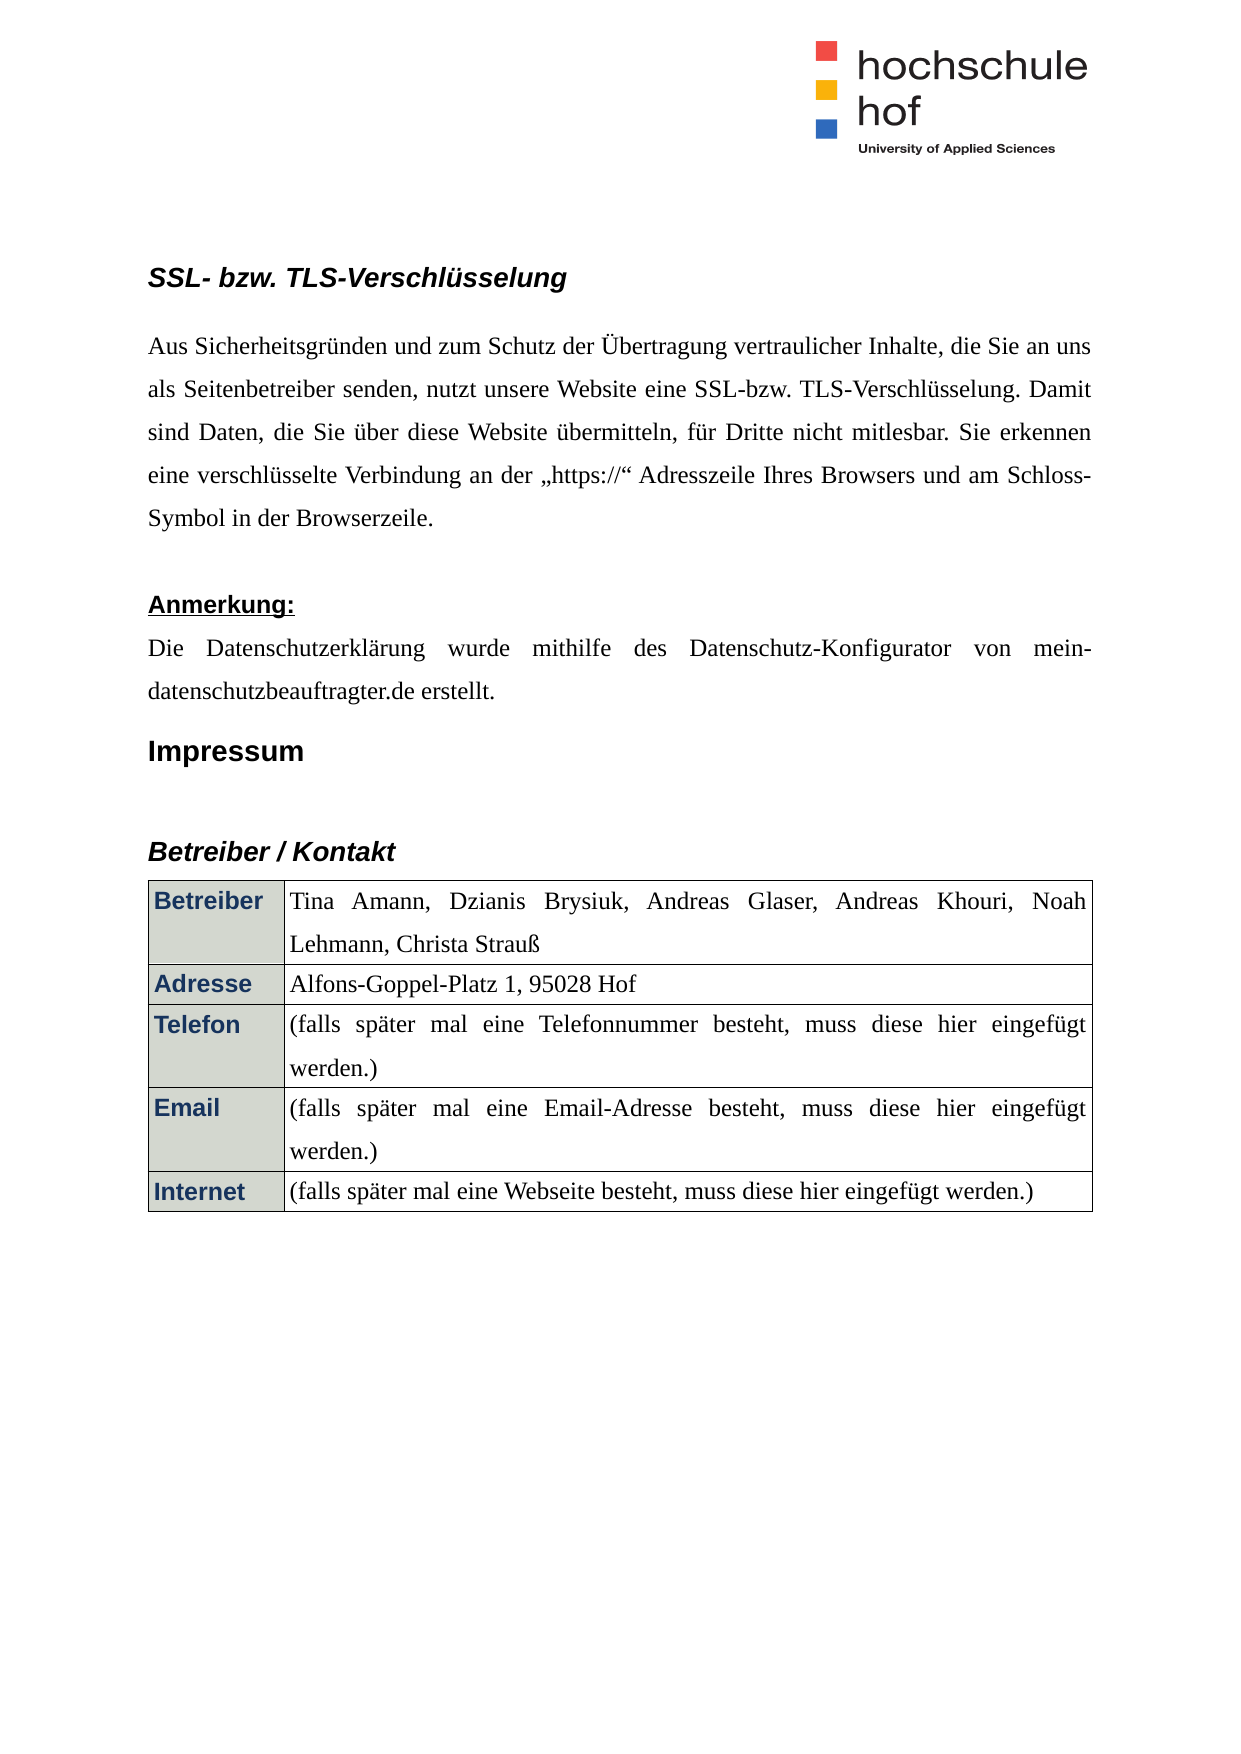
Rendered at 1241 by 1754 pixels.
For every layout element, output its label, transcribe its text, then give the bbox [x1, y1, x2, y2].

text Aus Sicherheitsgründen und zum Schutz der Übertragung vertraulicher Inhalte, die Sie an uns als Seitenbetreiber senden, nutzt unsere Website eine SSL-bzw. TLS-Verschlüsselung. Damit sind Daten, die Sie über diese Website übermitteln, für Dritte nicht mitlesbar. Sie erkennen eine verschlüsselte Verbindung an der „https://“ Adresszeile Ihres Browsers und am Schloss-Symbol in der Browserzeile. [148, 331, 1092, 532]
table_cell (falls später mal eine Email-Adresse besteht, muss diese hier eingefügt werden.) [285, 1088, 1092, 1171]
table_header Tina Amann, Dzianis Brysiuk, Andreas Glaser, Andreas Khouri, Noah Lehmann, Christa Strauß [285, 881, 1092, 963]
table_cell Adresse [149, 965, 284, 1004]
table_cell Telefon [149, 1005, 284, 1087]
subtitle Impressum [148, 734, 1092, 767]
table_header Betreiber [149, 881, 284, 963]
table_cell Alfons-Goppel-Platz 1, 95028 Hof [285, 965, 1092, 1004]
text Anmerkung: [148, 590, 1092, 618]
subtitle SSL- bzw. TLS-Verschlüsselung [148, 262, 1092, 293]
picture [815, 41, 1087, 155]
text Die Datenschutzerklärung wurde mithilfe des Datenschutz-Konfigurator von mein-datenschutzbeauftragter.de erstellt. [148, 633, 1092, 705]
table_cell (falls später mal eine Telefonnummer besteht, muss diese hier eingefügt werden.) [285, 1005, 1092, 1087]
subtitle Betreiber / Kontakt [148, 836, 1092, 867]
table_cell (falls später mal eine Webseite besteht, muss diese hier eingefügt werden.) [285, 1172, 1092, 1211]
table_cell Email [149, 1088, 284, 1171]
table_cell Internet [149, 1172, 284, 1211]
